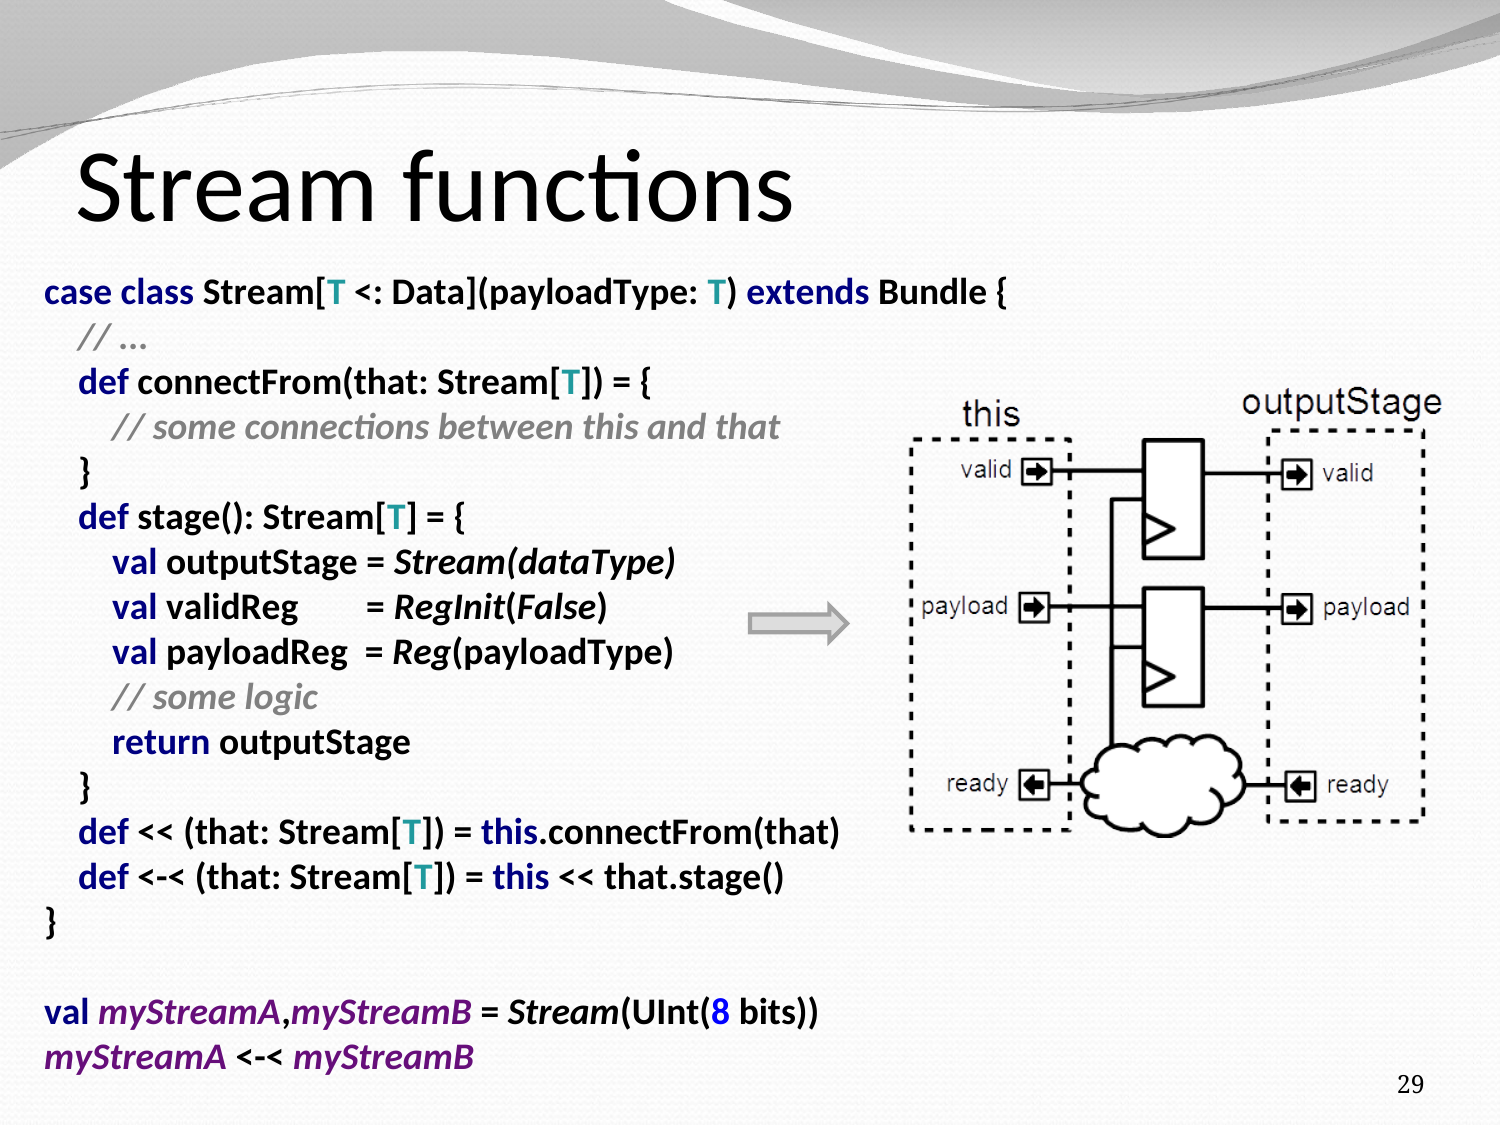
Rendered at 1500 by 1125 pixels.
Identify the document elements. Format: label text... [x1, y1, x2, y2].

text_box [749, 605, 848, 642]
picture [0, 0, 1500, 1125]
text_box [1299, 1042, 1426, 1103]
title Stream functions [75, 54, 1426, 243]
text_box case class Stream[T <: Data](payloadType: T) extends Bundle { // ... def connectFrom(that: Stream[T]) = { // some connections between this and that } def stage(): Stream[T] = { val outputStage = Stream(dataType) val validReg = RegInit(False) val payloadReg = Reg(payloadType) // some logic return outputStage } def << (that: Stream[T]) = this.connectFrom(that) def <-< (that: Stream[T]) = this << that.stage() } val myStreamA,myStreamB = Stream(UInt(8 bits)) myStreamA <-< myStreamB [29, 259, 1024, 1085]
